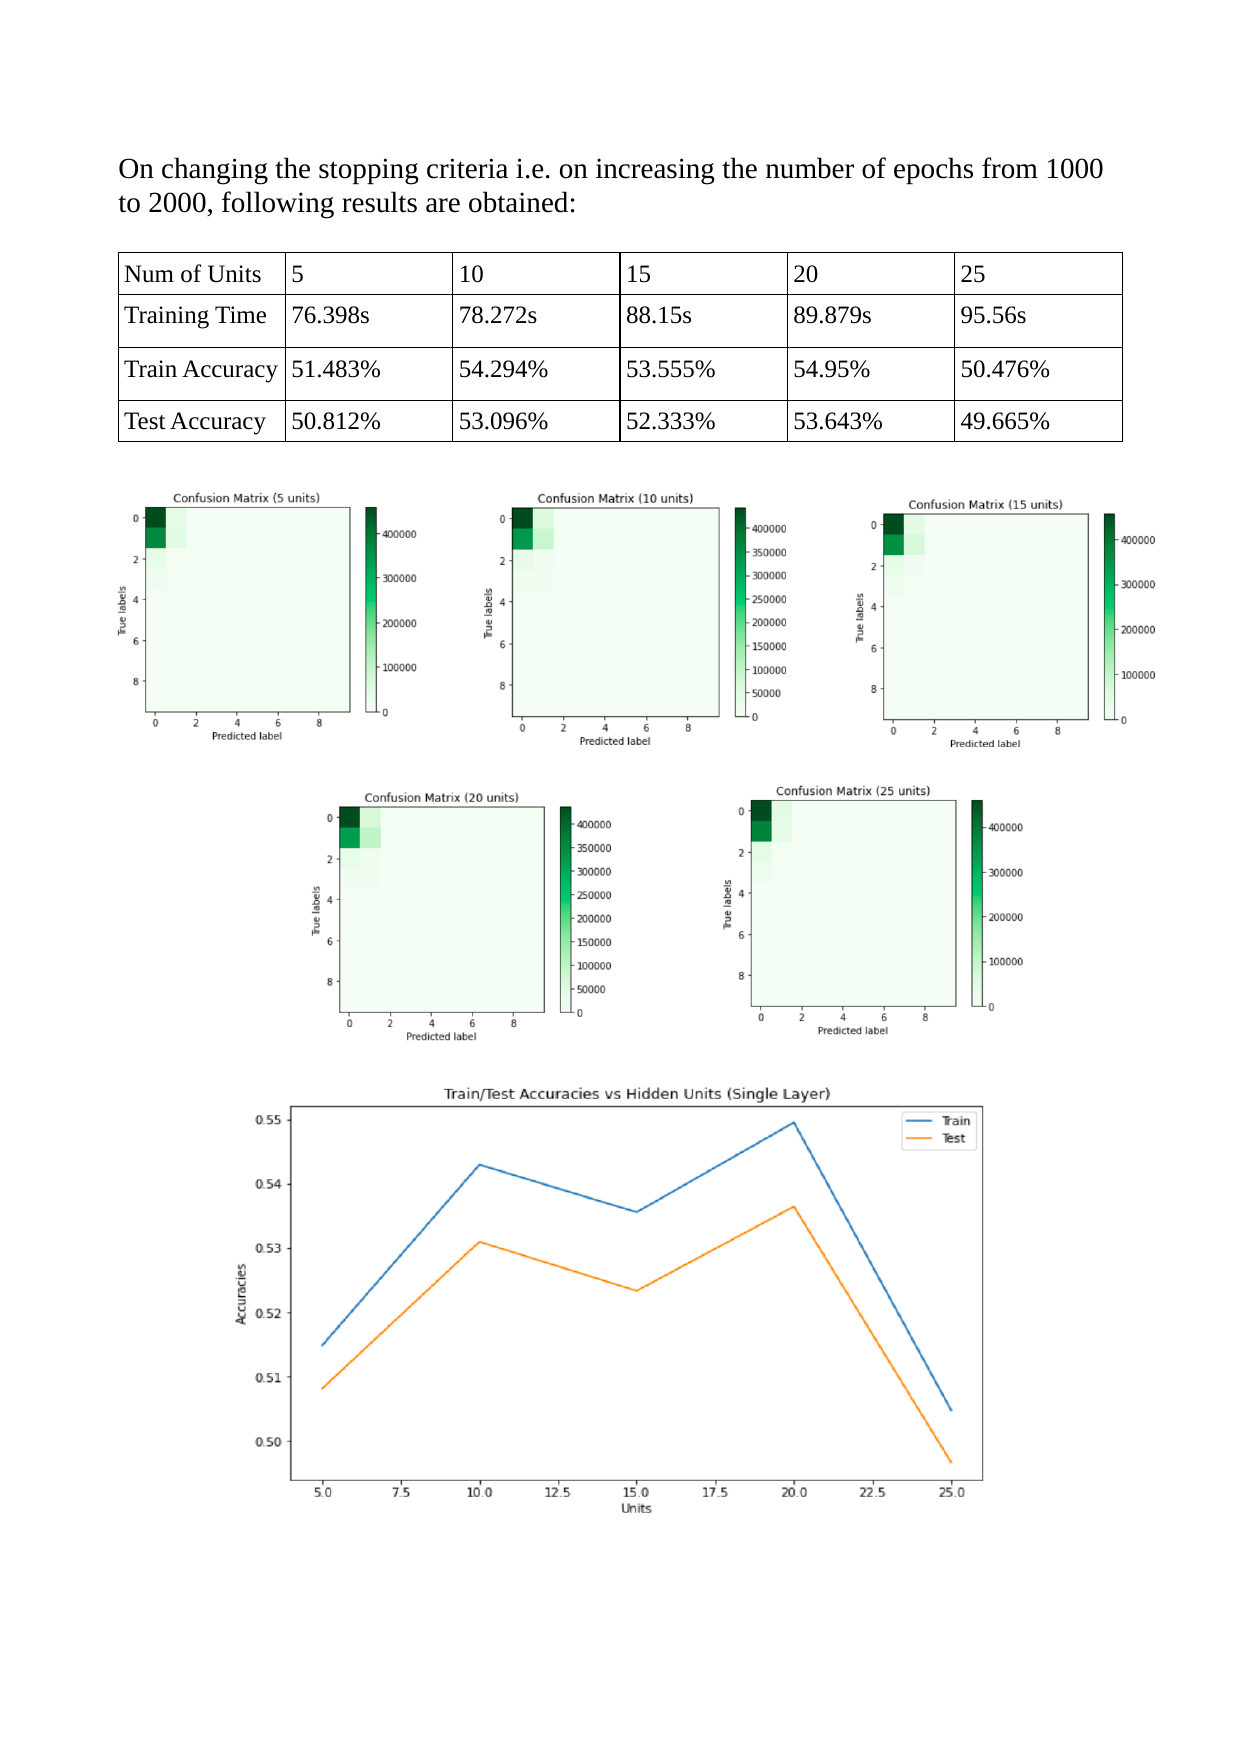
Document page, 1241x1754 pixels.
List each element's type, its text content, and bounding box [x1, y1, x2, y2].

table_cell Train Accuracy [119, 348, 285, 399]
table_header 25 [955, 253, 1122, 293]
table_header 5 [286, 253, 452, 293]
table_cell 50.812% [286, 401, 452, 441]
table_header 20 [788, 253, 954, 293]
table_cell 95.56s [955, 295, 1122, 347]
picture [231, 1086, 987, 1522]
table_cell 54.95% [788, 348, 954, 399]
table_cell 50.476% [955, 348, 1122, 399]
table_cell 76.398s [286, 295, 452, 347]
table_header 10 [453, 253, 619, 293]
table_header Num of Units [119, 253, 285, 293]
table_cell 51.483% [286, 348, 452, 399]
table_cell Test Accuracy [119, 401, 285, 441]
table_cell 54.294% [453, 348, 619, 399]
picture [115, 491, 419, 742]
table_cell 52.333% [621, 401, 787, 441]
table_cell 53.096% [453, 401, 619, 441]
table_cell 89.879s [788, 295, 954, 347]
table_cell Training Time [119, 295, 285, 347]
table_cell 88.15s [621, 295, 787, 347]
picture [481, 490, 787, 745]
table_header 15 [621, 253, 787, 293]
table_cell 49.665% [955, 401, 1122, 441]
picture [851, 497, 1156, 747]
picture [309, 790, 612, 1041]
table_cell 53.643% [788, 401, 954, 441]
picture [718, 783, 1023, 1036]
table_cell 53.555% [621, 348, 787, 399]
table_cell 78.272s [453, 295, 619, 347]
text On changing the stopping criteria i.e. on increasing the number of epochs from 1000 to 2000, following results are obtained: [118, 152, 1122, 219]
